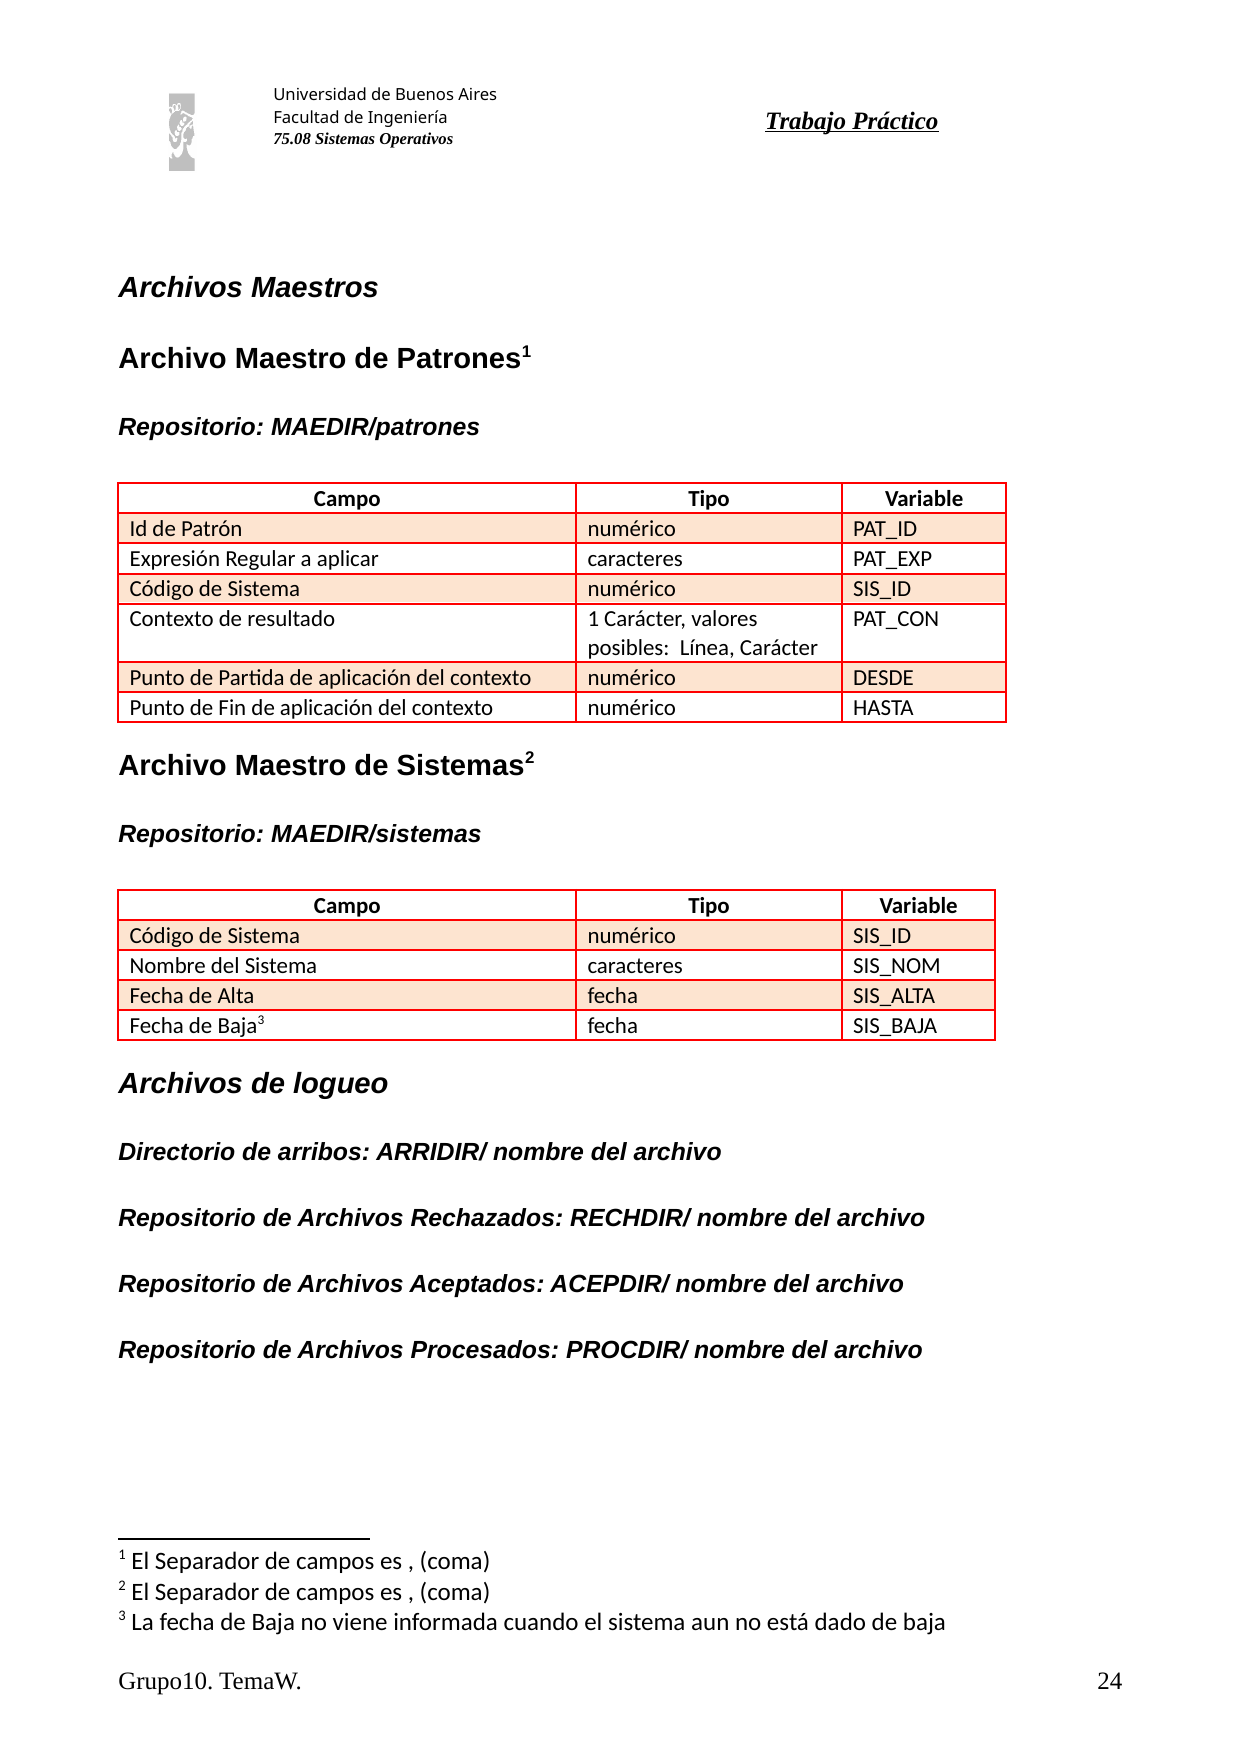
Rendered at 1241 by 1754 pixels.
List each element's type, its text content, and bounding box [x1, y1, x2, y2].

subtitle Repositorio de Archivos Rechazados: RECHDIR/ nombre del archivo [118, 1203, 1122, 1232]
subtitle Repositorio: MAEDIR/sistemas [118, 819, 1122, 847]
table_cell Punto de Partida de aplicación del contexto [119, 663, 575, 691]
table_cell PAT_ID [843, 514, 1005, 542]
subtitle Archivo Maestro de Patrones [118, 341, 1122, 375]
table_cell Id de Patrón [119, 514, 575, 542]
table_cell SIS_ALTA [843, 981, 994, 1009]
table_cell 1 Carácter, valores posibles: Línea, Carácter [577, 605, 841, 661]
table_header Campo [119, 484, 575, 512]
subtitle Directorio de arribos: ARRIDIR/ nombre del archivo [118, 1137, 1122, 1166]
table_cell DESDE [843, 663, 1005, 691]
table_cell fecha [577, 1011, 841, 1039]
table_cell fecha [577, 981, 841, 1009]
subtitle Repositorio de Archivos Aceptados: ACEPDIR/ nombre del archivo [118, 1269, 1122, 1298]
table_cell Punto de Fin de aplicación del contexto [119, 693, 575, 721]
subtitle Archivo Maestro de Sistemas [118, 748, 1122, 781]
table_cell caracteres [577, 951, 841, 979]
table_cell numérico [577, 514, 841, 542]
table_cell numérico [577, 921, 841, 949]
subtitle Archivos Maestros [118, 270, 1122, 304]
table_header Tipo [577, 484, 841, 512]
table_header Variable [843, 891, 994, 919]
table_cell PAT_EXP [843, 544, 1005, 572]
subtitle Repositorio de Archivos Procesados: PROCDIR/ nombre del archivo [118, 1336, 1122, 1364]
table_header Campo [119, 891, 575, 919]
text El Separador de campos es , (coma) [118, 1576, 1122, 1606]
subtitle Repositorio: MAEDIR/patrones [118, 412, 1122, 441]
table_cell Expresión Regular a aplicar [119, 544, 575, 572]
table_cell Contexto de resultado [119, 605, 575, 661]
table_cell Fecha de Baja [119, 1011, 575, 1039]
picture [168, 92, 198, 173]
table_cell SIS_ID [843, 575, 1005, 602]
table_cell Código de Sistema [119, 921, 575, 949]
table_cell Código de Sistema [119, 575, 575, 602]
table_cell HASTA [843, 693, 1005, 721]
text El Separador de campos es , (coma) [118, 1545, 1122, 1576]
subtitle Archivos de logueo [118, 1066, 1122, 1100]
table_header Variable [843, 484, 1005, 512]
table_cell numérico [577, 663, 841, 691]
table_cell SIS_NOM [843, 951, 994, 979]
table_cell numérico [577, 575, 841, 602]
table_cell PAT_CON [843, 605, 1005, 661]
table_cell SIS_ID [843, 921, 994, 949]
table_cell Fecha de Alta [119, 981, 575, 1009]
table_cell numérico [577, 693, 841, 721]
table_cell Nombre del Sistema [119, 951, 575, 979]
table_cell caracteres [577, 544, 841, 572]
table_header Tipo [577, 891, 841, 919]
table_cell SIS_BAJA [843, 1011, 994, 1039]
